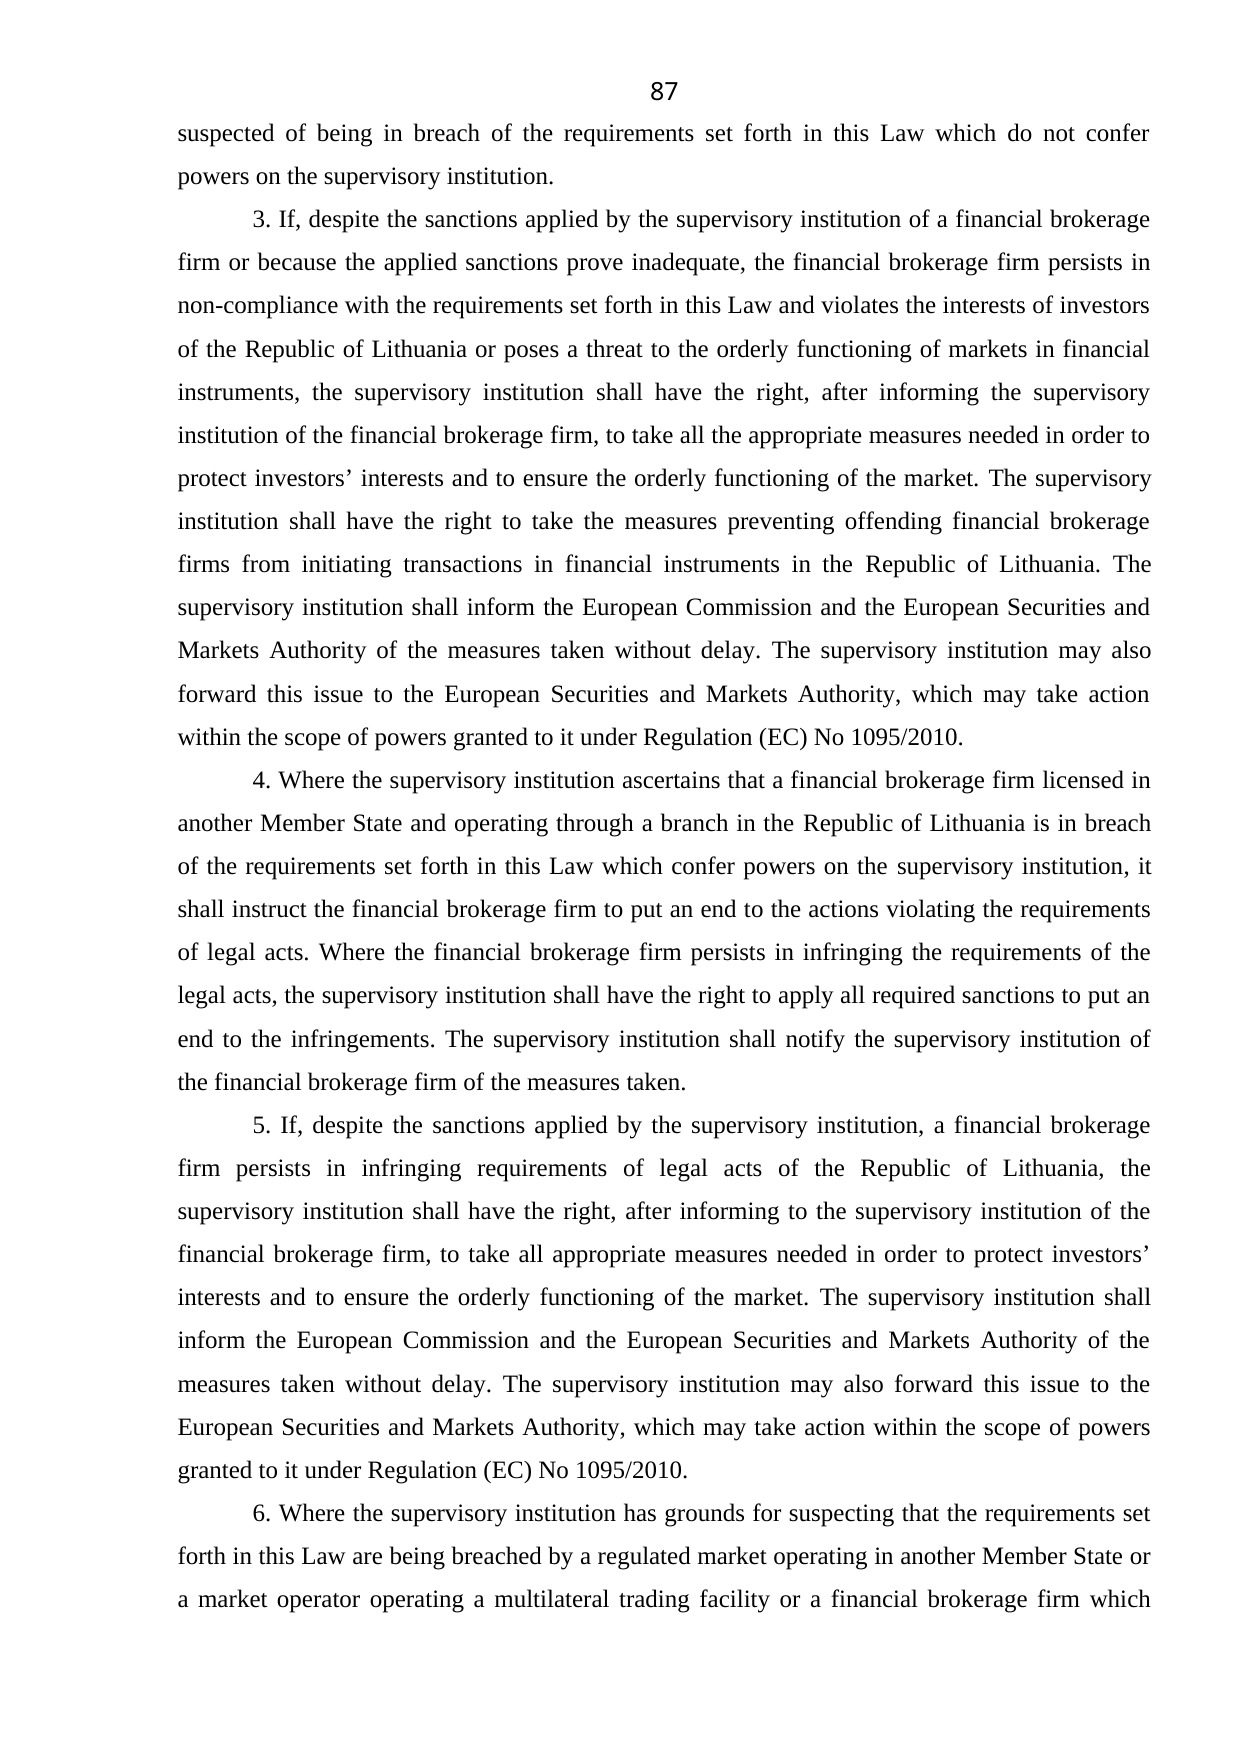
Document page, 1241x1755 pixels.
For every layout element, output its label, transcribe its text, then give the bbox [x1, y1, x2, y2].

text 3. If, despite the sanctions applied by the supervisory institution of a financial brokerage firm or because the applied sanctions prove inadequate, the financial brokerage firm persists in non-compliance with the requirements set forth in this Law and violates the interests of investors of the Republic of Lithuania or poses a threat to the orderly functioning of markets in financial instruments, the supervisory institution shall have the right, after informing the supervisory institution of the financial brokerage firm, to take all the appropriate measures needed in order to protect investors’ interests and to ensure the orderly functioning of the market. The supervisory institution shall have the right to take the measures preventing offending financial brokerage firms from initiating transactions in financial instruments in the Republic of Lithuania. The supervisory institution shall inform the European Commission and the European Securities and Markets Authority of the measures taken without delay. The supervisory institution may also forward this issue to the European Securities and Markets Authority, which may take action within the scope of powers granted to it under Regulation (EC) No 1095/2010. [177, 204, 1152, 751]
text 4. Where the supervisory institution ascertains that a financial brokerage firm licensed in another Member State and operating through a branch in the Republic of Lithuania is in breach of the requirements set forth in this Law which confer powers on the supervisory institution, it shall instruct the financial brokerage firm to put an end to the actions violating the requirements of legal acts. Where the financial brokerage firm persists in infringing the requirements of the legal acts, the supervisory institution shall have the right to apply all required sanctions to put an end to the infringements. The supervisory institution shall notify the supervisory institution of the financial brokerage firm of the measures taken. [177, 765, 1152, 1096]
text 6. Where the supervisory institution has grounds for suspecting that the requirements set forth in this Law are being breached by a regulated market operating in another Member State or a market operator operating a multilateral trading facility or a financial brokerage firm which [177, 1498, 1152, 1613]
text suspected of being in breach of the requirements set forth in this Law which do not confer powers on the supervisory institution. [177, 118, 1152, 190]
text 5. If, despite the sanctions applied by the supervisory institution, a financial brokerage firm persists in infringing requirements of legal acts of the Republic of Lithuania, the supervisory institution shall have the right, after informing to the supervisory institution of the financial brokerage firm, to take all appropriate measures needed in order to protect investors’ interests and to ensure the orderly functioning of the market. The supervisory institution shall inform the European Commission and the European Securities and Markets Authority of the measures taken without delay. The supervisory institution may also forward this issue to the European Securities and Markets Authority, which may take action within the scope of powers granted to it under Regulation (EC) No 1095/2010. [177, 1110, 1152, 1484]
